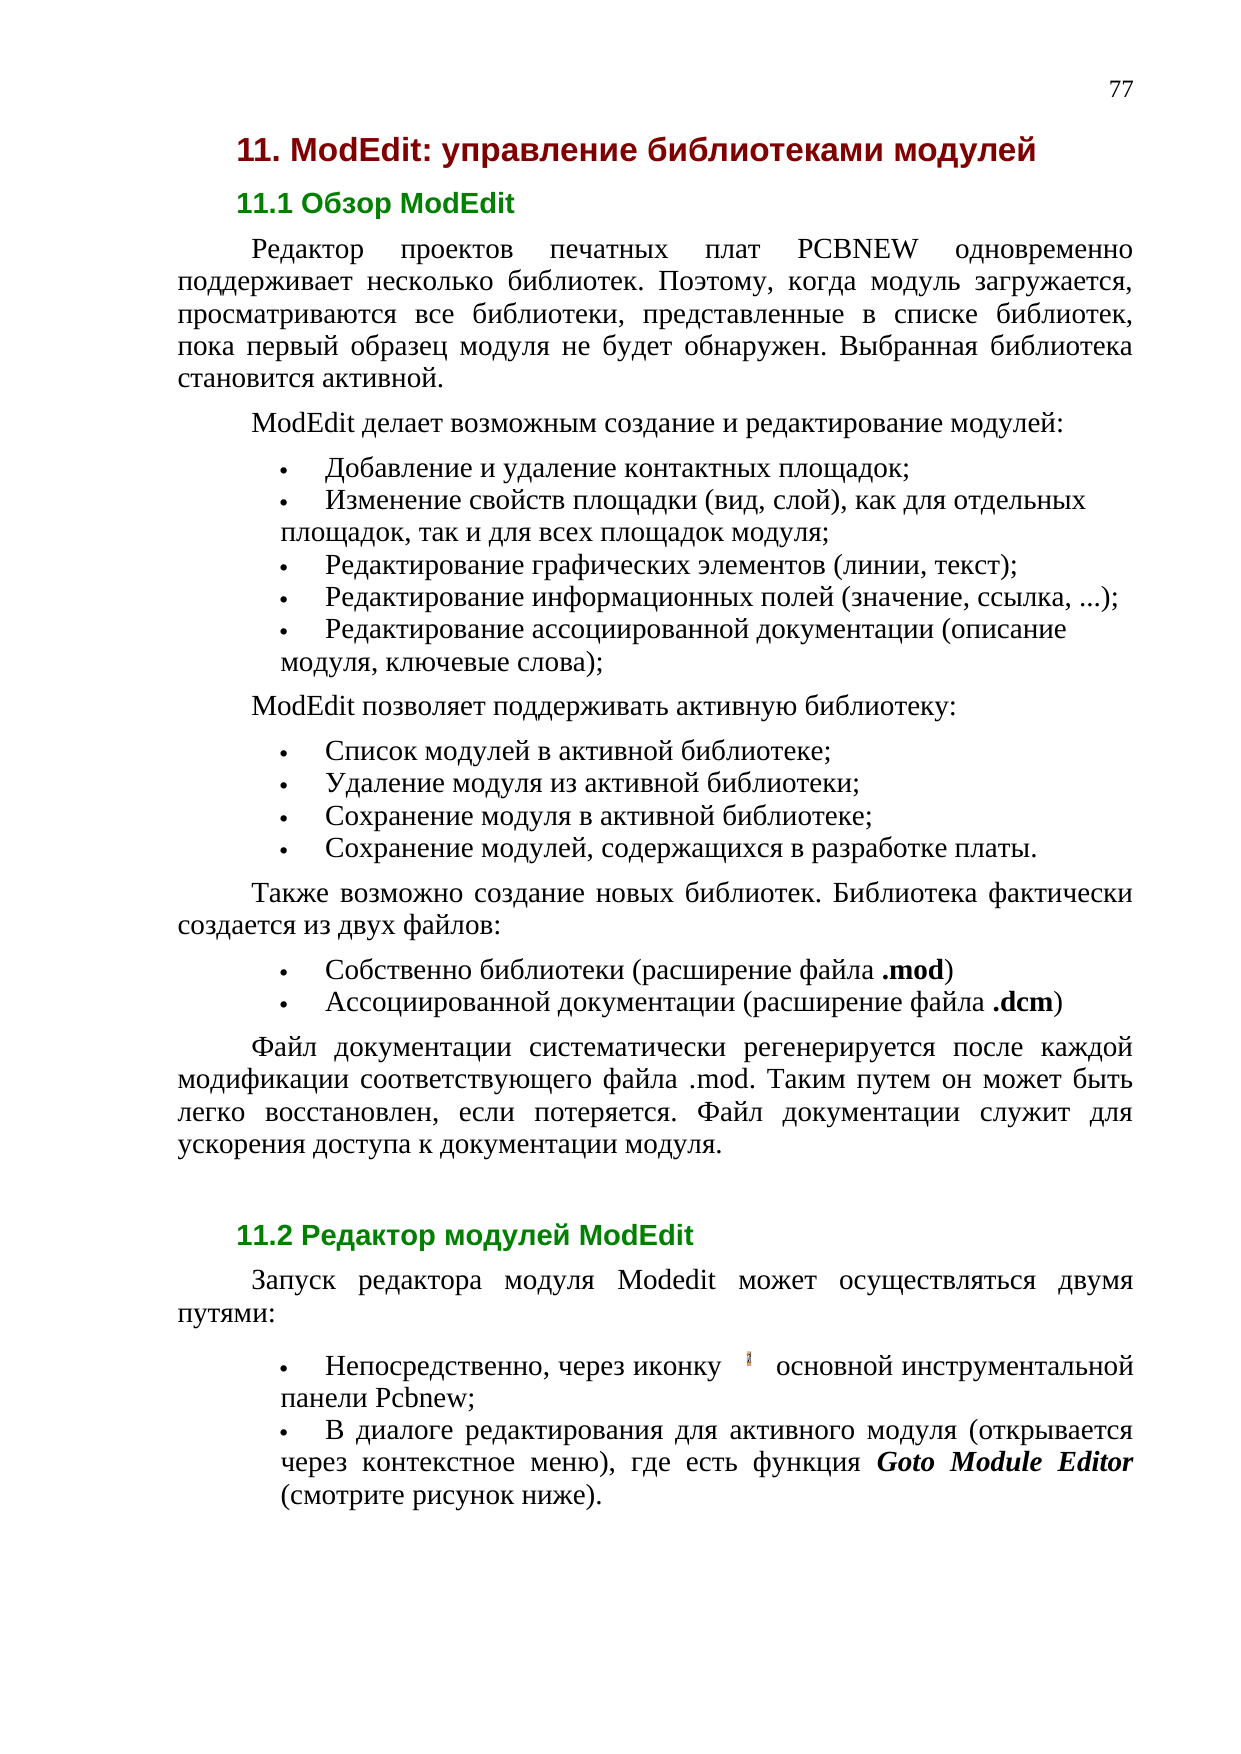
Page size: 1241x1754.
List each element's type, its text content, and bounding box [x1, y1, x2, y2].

list Редактирование ассоциированной документации (описание модуля, ключевые слова); [280, 613, 1134, 677]
text ModEdit делает возможным создание и редактирование модулей: [177, 406, 1134, 439]
text Запуск редактора модуля Modedit может осуществляться двумя путями: [177, 1264, 1134, 1328]
list Удаление модуля из активной библиотеки; [280, 767, 1134, 799]
text Редактор проектов печатных плат PCBNEW одновременно поддерживает несколько библиотек. Поэтому, когда модуль загружается, просматриваются все библиотеки, представленные в списке библиотек, пока первый образец модуля не будет обнаружен. Выбранная библиотека становится активной. [177, 232, 1134, 394]
list Ассоциированной документации (расширение файла .dcm) [280, 986, 1134, 1018]
list Изменение свойств площадки (вид, слой), как для отдельных площадок, так и для всех площадок модуля; [280, 483, 1134, 548]
list Сохранение модуля в активной библиотеке; [280, 799, 1134, 831]
list Сохранение модулей, содержащихся в разработке платы. [280, 831, 1134, 864]
list Редактирование графических элементов (линии, текст); [280, 548, 1134, 580]
list Добавление и удаление контактных площадок; [280, 451, 1134, 483]
list Непосредственно, через иконку основной инструментальной панели Pcbnew; [280, 1341, 1134, 1413]
text Файл документации систематически регенерируется после каждой модификации соответствующего файла .mod. Таким путем он может быть легко восстановлен, если потеряется. Файл документации служит для ускорения доступа к документации модуля. [177, 1030, 1134, 1159]
subtitle 11.1 Обзор ModEdit [236, 187, 1134, 220]
list Собственно библиотеки (расширение файла .mod) [280, 953, 1134, 986]
subtitle 11.2 Редактор модулей ModEdit [236, 1218, 1134, 1251]
list В диалоге редактирования для активного модуля (открывается через контекстное меню), где есть функция Goto Module Editor (смотрите рисунок ниже). [280, 1413, 1134, 1510]
subtitle 11. ModEdit: управление библиотеками модулей [236, 131, 1134, 168]
list Редактирование информационных полей (значение, ссылка, ...); [280, 580, 1134, 613]
picture [746, 1349, 752, 1366]
text ModEdit позволяет поддерживать активную библиотеку: [177, 690, 1134, 722]
list Список модулей в активной библиотеке; [280, 734, 1134, 767]
text Также возможно создание новых библиотек. Библиотека фактически создается из двух файлов: [177, 876, 1134, 941]
